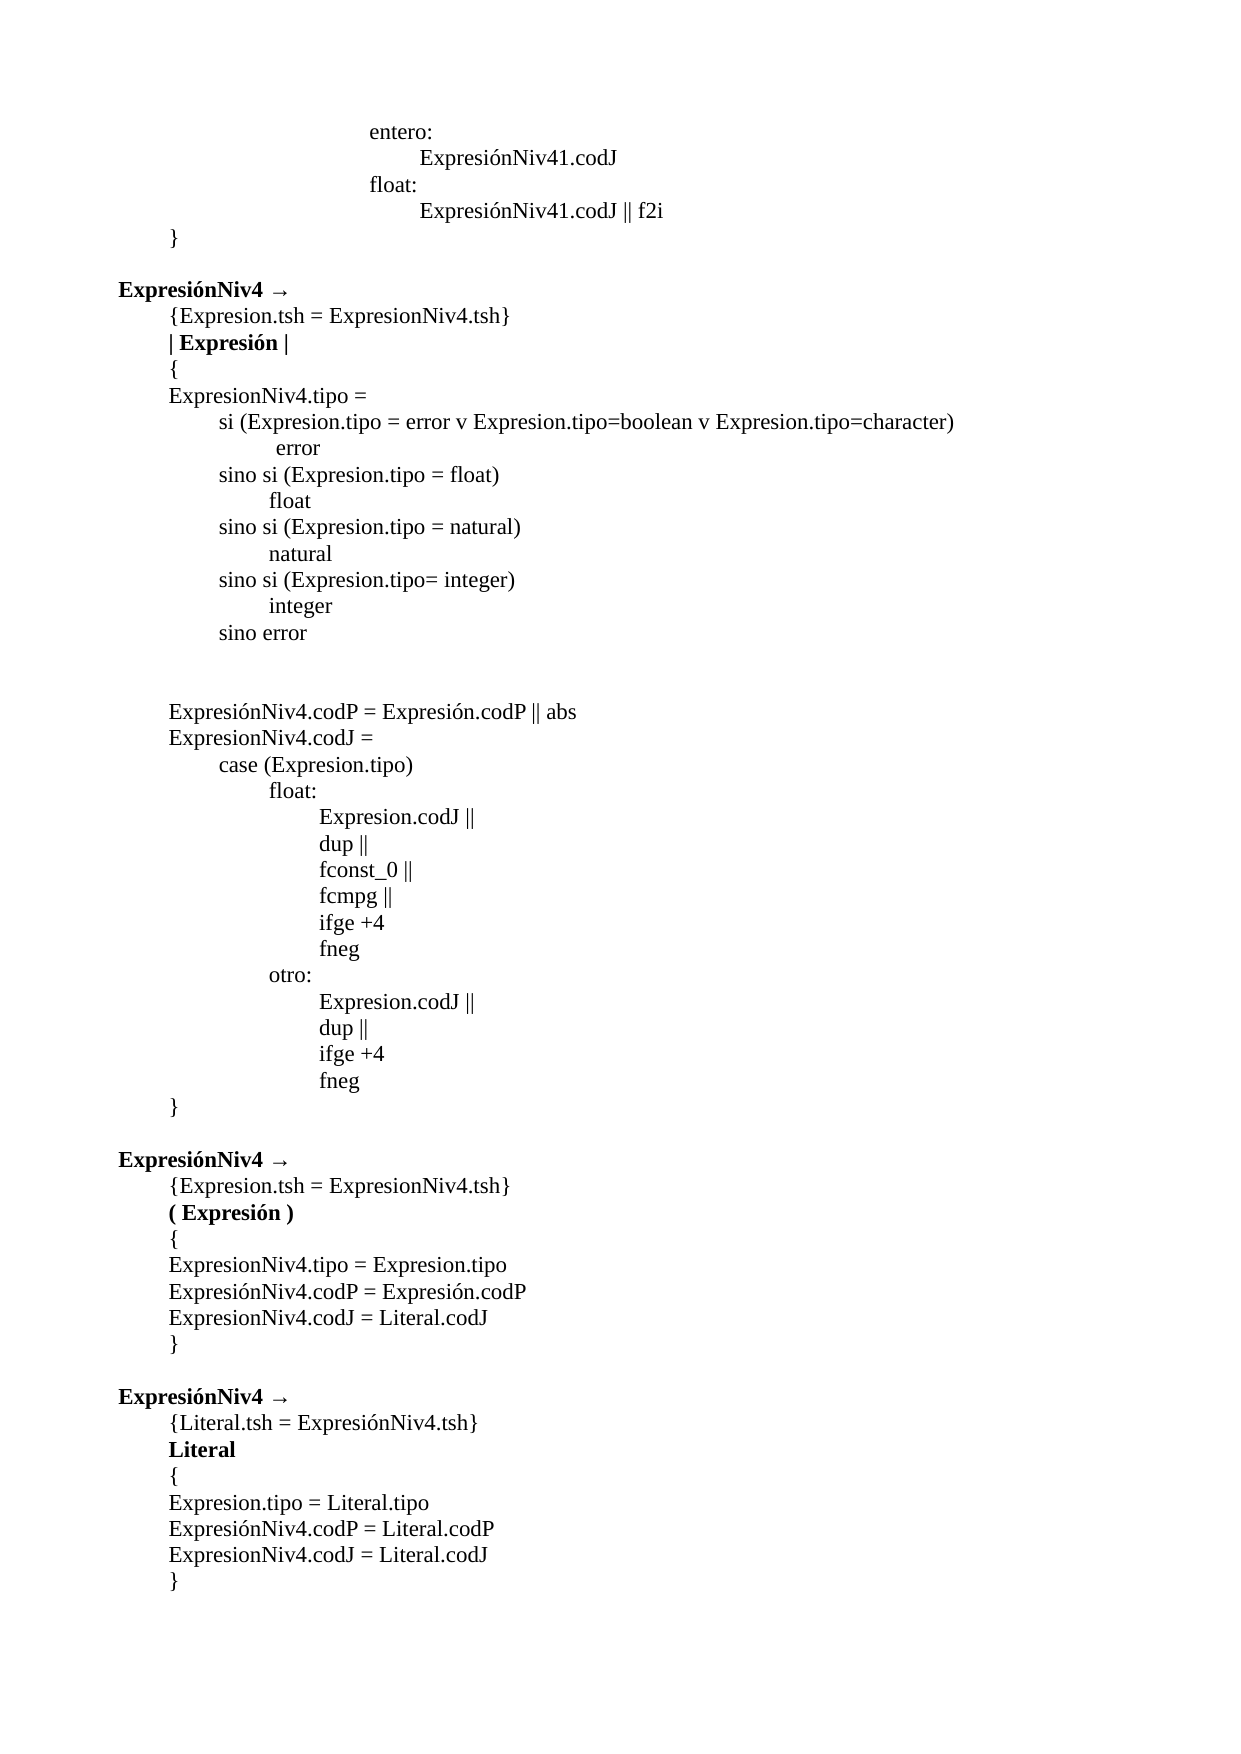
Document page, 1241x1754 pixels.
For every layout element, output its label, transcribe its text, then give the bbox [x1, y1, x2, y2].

text sino si (Expresion.tipo= integer) [118, 566, 1122, 592]
text ExpresiónNiv41.codJ || f2i [118, 197, 1122, 223]
text case (Expresion.tipo) [118, 751, 1122, 777]
text {Expresion.tsh = ExpresionNiv4.tsh} [118, 303, 1122, 329]
text sino error [118, 619, 1122, 645]
text Literal [118, 1436, 1122, 1462]
text natural [118, 540, 1122, 566]
text integer [118, 592, 1122, 619]
text ExpresiónNiv4.codP = Expresión.codP || abs [118, 698, 1122, 724]
text {Literal.tsh = ExpresiónNiv4.tsh} [118, 1409, 1122, 1436]
text ExpresiónNiv4 → [118, 276, 1122, 303]
text fneg [118, 1067, 1122, 1093]
text ExpresiónNiv4.codP = Expresión.codP [118, 1278, 1122, 1304]
text ifge +4 [118, 909, 1122, 935]
text | Expresión | [118, 329, 1122, 355]
text ( Expresión ) [118, 1199, 1122, 1225]
text sino si (Expresion.tipo = float) [118, 461, 1122, 487]
text { [118, 1225, 1122, 1251]
text ExpresionNiv4.codJ = [118, 724, 1122, 751]
text sino si (Expresion.tipo = natural) [118, 513, 1122, 540]
text ifge +4 [118, 1041, 1122, 1067]
text } [118, 1568, 1122, 1594]
text Expresion.codJ || [118, 803, 1122, 830]
text } [118, 1330, 1122, 1357]
text } [118, 223, 1122, 250]
text ExpresiónNiv4 → [118, 1383, 1122, 1409]
text float: [118, 777, 1122, 803]
text Expresion.tipo = Literal.tipo [118, 1488, 1122, 1515]
text float: [118, 171, 1122, 197]
text fcmpg || [118, 882, 1122, 909]
text ExpresionNiv4.codJ = Literal.codJ [118, 1304, 1122, 1330]
text dup || [118, 830, 1122, 856]
text dup || [118, 1014, 1122, 1041]
text otro: [118, 961, 1122, 988]
text float [118, 487, 1122, 513]
text ExpresionNiv4.tipo = [118, 382, 1122, 408]
text fconst_0 || [118, 856, 1122, 882]
text ExpresiónNiv4 → [118, 1146, 1122, 1172]
text ExpresiónNiv4.codP = Literal.codP [118, 1515, 1122, 1541]
text { [118, 355, 1122, 382]
text ExpresiónNiv41.codJ [118, 144, 1122, 171]
text fneg [118, 935, 1122, 961]
text Expresion.codJ || [118, 988, 1122, 1014]
text error [118, 434, 1122, 461]
text entero: [118, 118, 1122, 144]
text si (Expresion.tipo = error v Expresion.tipo=boolean v Expresion.tipo=character) [118, 408, 1122, 434]
text ExpresionNiv4.codJ = Literal.codJ [118, 1541, 1122, 1568]
text { [118, 1462, 1122, 1488]
text } [118, 1093, 1122, 1119]
text {Expresion.tsh = ExpresionNiv4.tsh} [118, 1172, 1122, 1199]
text ExpresionNiv4.tipo = Expresion.tipo [118, 1251, 1122, 1278]
